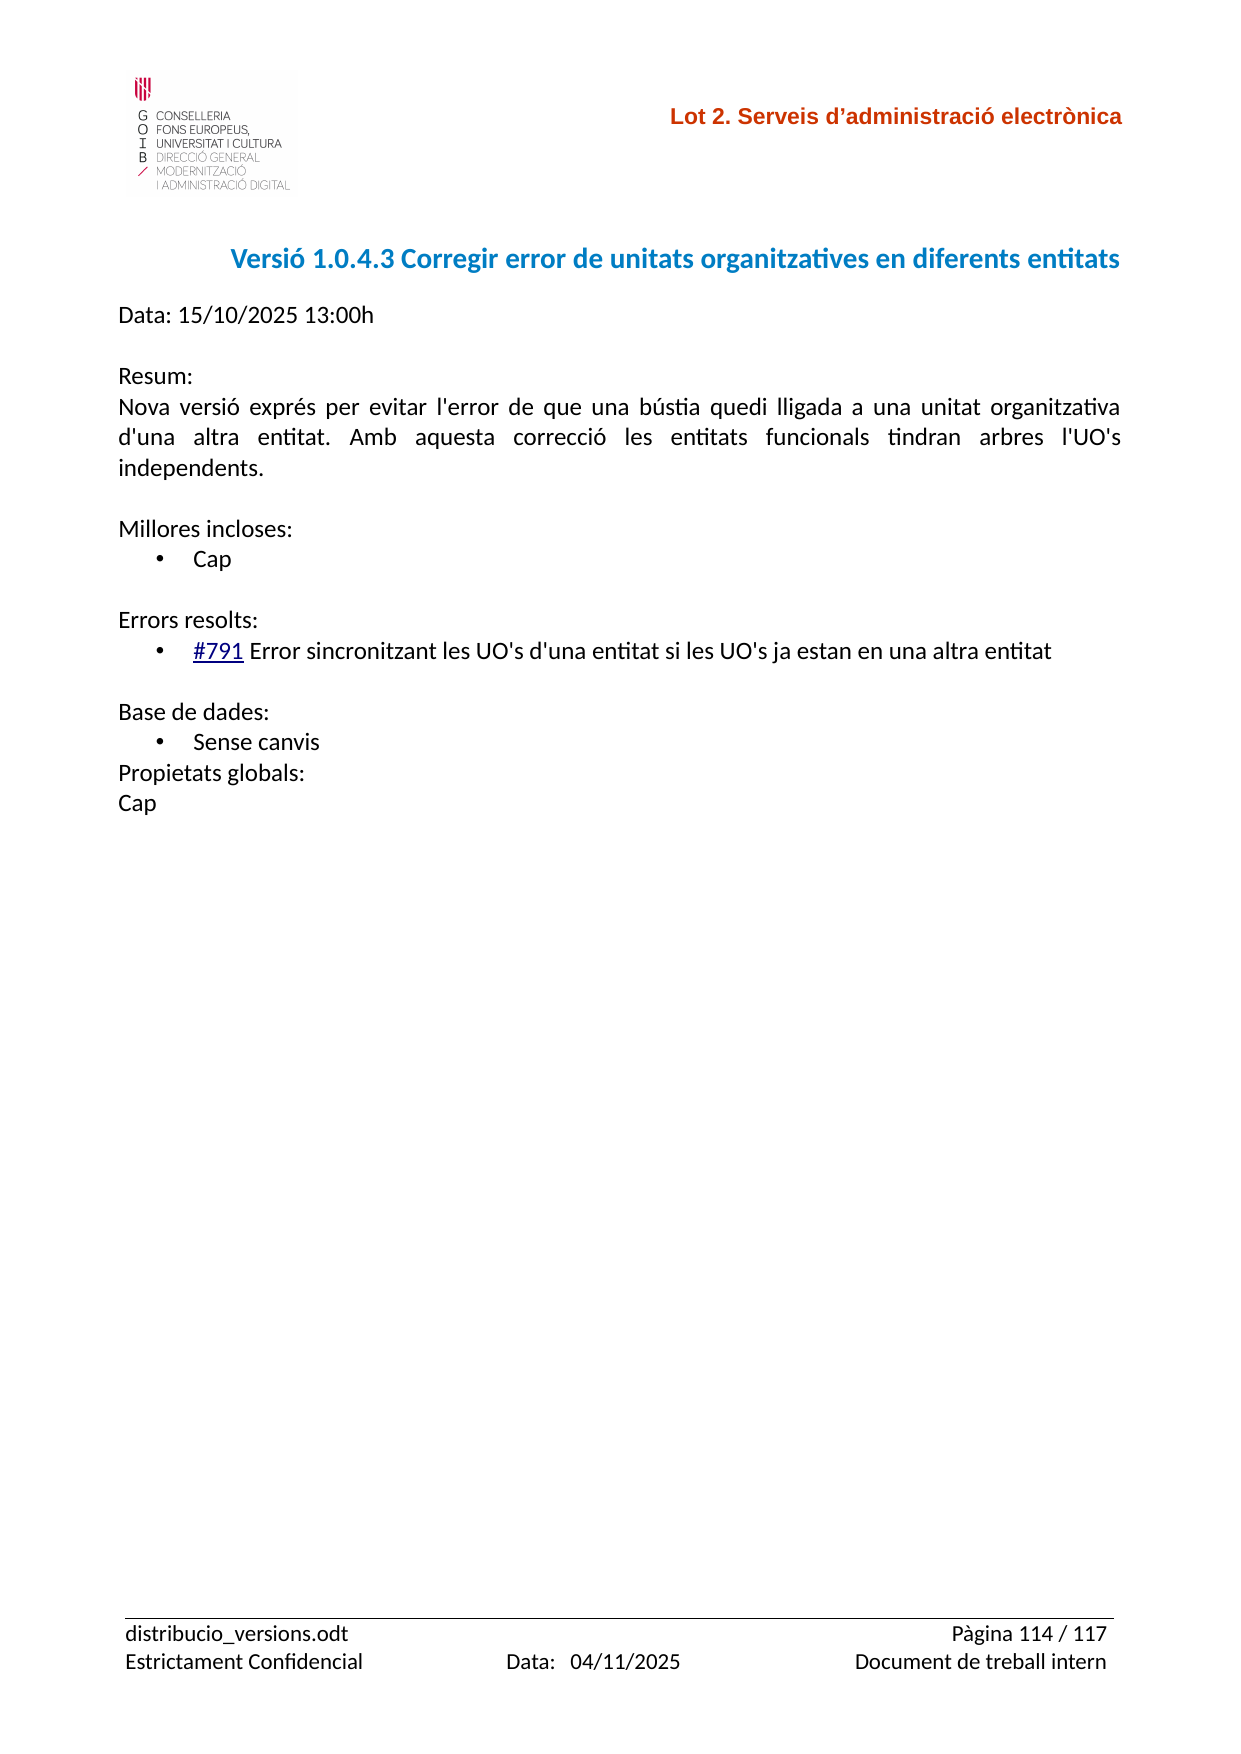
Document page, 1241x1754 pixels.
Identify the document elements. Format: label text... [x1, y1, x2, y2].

text Data: 15/10/2025 13:00h [118, 299, 1122, 329]
list Sense canvis [156, 726, 1122, 757]
text Resum: [118, 360, 1122, 391]
picture [126, 70, 299, 197]
list #791 Error sincronitzant les UO's d'una entitat si les UO's ja estan en una altra entitat [156, 635, 1122, 665]
text Propietats globals: [118, 757, 1122, 787]
text Millores incloses: [118, 513, 1122, 543]
text Errors resolts: [118, 604, 1122, 635]
list Cap [156, 543, 1122, 574]
subtitle Versió 1.0.4.3 Corregir error de unitats organitzatives en diferents entitats [153, 240, 1122, 275]
text Base de dades: [118, 696, 1122, 726]
text Cap [118, 787, 1122, 818]
text Nova versió exprés per evitar l'error de que una bústia quedi lligada a una unitat organitzativa d'una altra entitat. Amb aquesta correcció les entitats funcionals tindran arbres l'UO's independents. [118, 391, 1122, 482]
